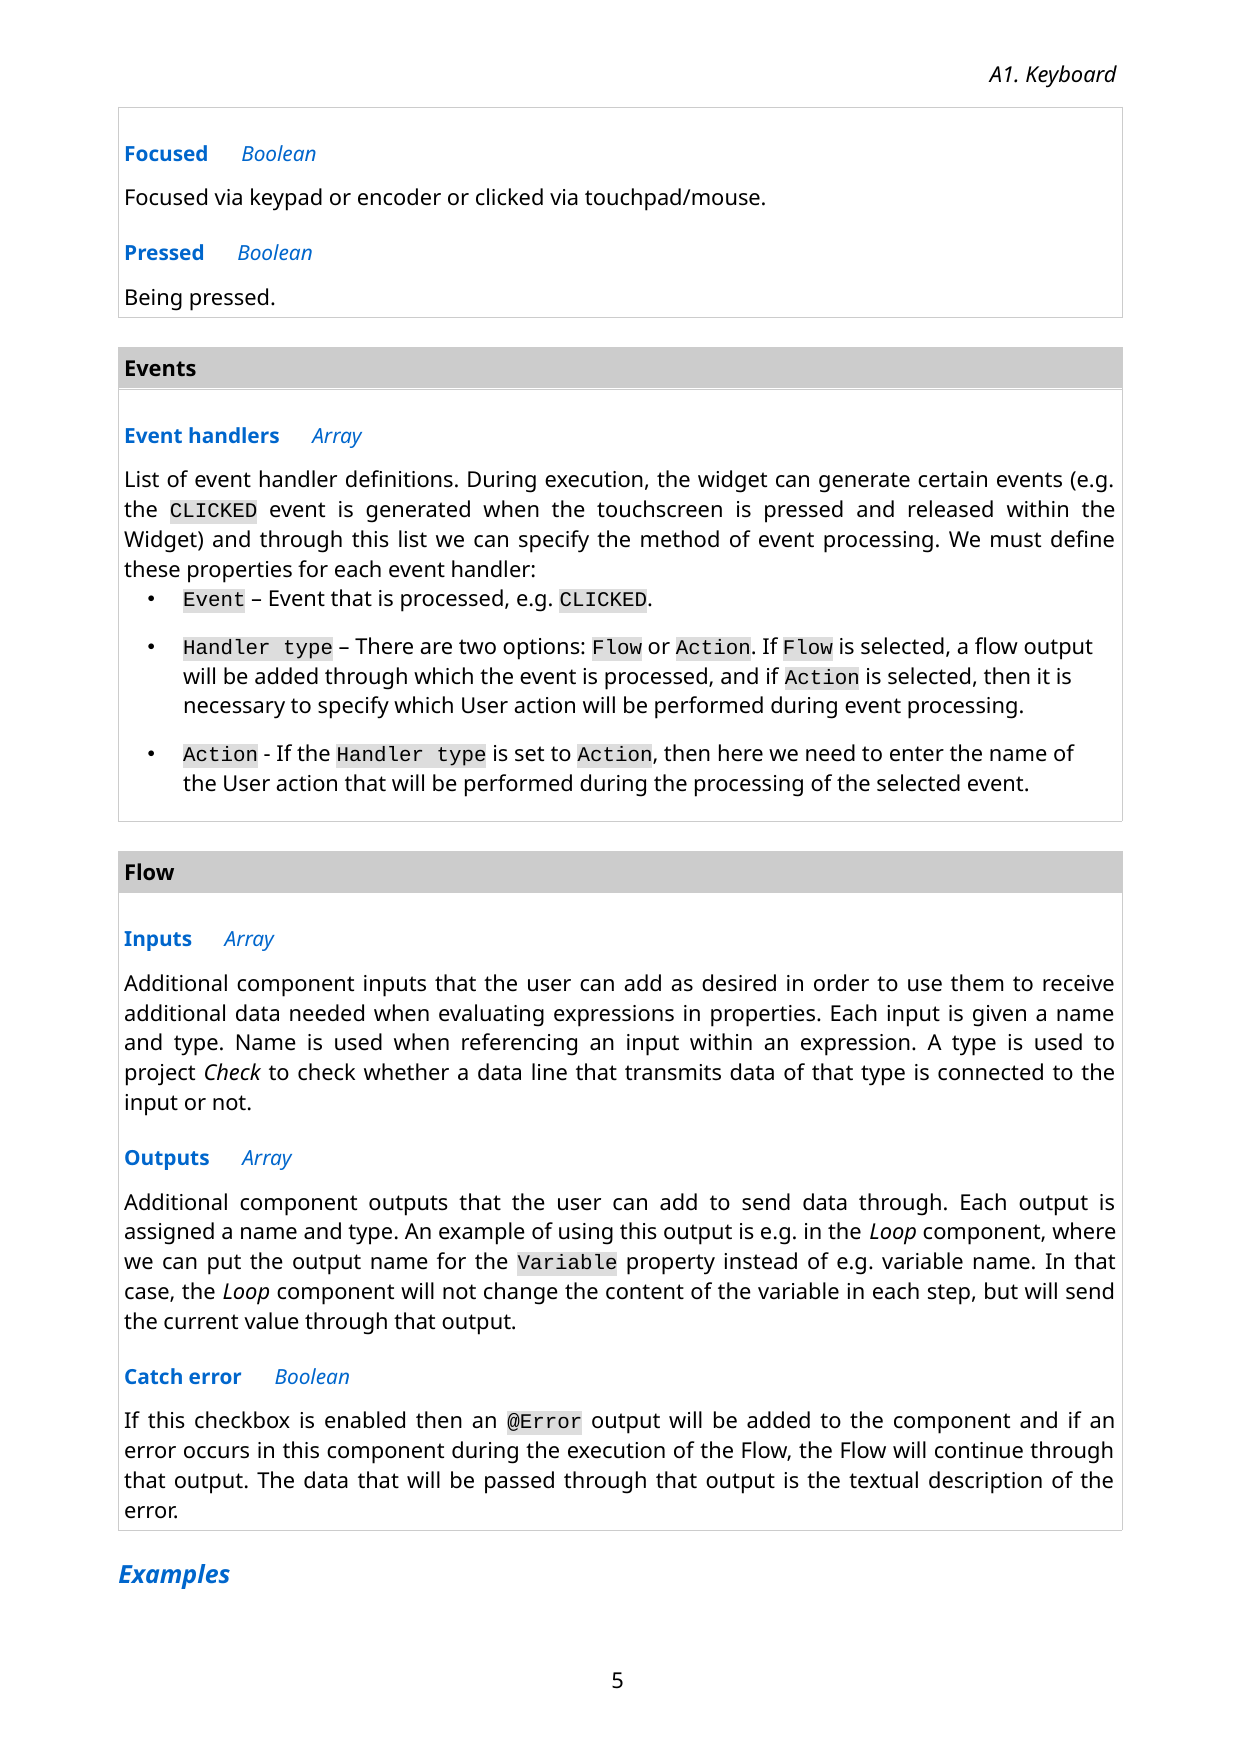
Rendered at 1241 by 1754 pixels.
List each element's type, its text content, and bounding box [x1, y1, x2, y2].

table_cell Focused Boolean Focused via keypad or encoder or clicked via touchpad/mouse. Pressed Boolean Being pressed. [119, 108, 1122, 317]
subtitle Examples [118, 1557, 1122, 1591]
table_header Events [119, 348, 1122, 388]
table_cell Inputs Array Additional component inputs that the user can add as desired in order to use them to receive additional data needed when evaluating expressions in properties. Each input is given a name and type. Name is used when referencing an input within an expression. A type is used to project Check to check whether a data line that transmits data of that type is connected to the input or not. Outputs Array Additional component outputs that the user can add to send data through. Each output is assigned a name and type. An example of using this output is e.g. in the Loop component, where we can put the output name for the Variable property instead of e.g. variable name. In that case, the Loop component will not change the content of the variable in each step, but will send the current value through that output. Catch error Boolean If this checkbox is enabled then an @Error output will be added to the component and if an error occurs in this component during the execution of the Flow, the Flow will continue through that output. The data that will be passed through that output is the textual description of the error. [119, 893, 1122, 1530]
table_cell Event handlers Array List of event handler definitions. During execution, the widget can generate certain events (e.g. the CLICKED event is generated when the touchscreen is pressed and released within the Widget) and through this list we can specify the method of event processing. We must define these properties for each event handler: Event – Event that is processed, e.g. CLICKED. Handler type – There are two options: Flow or Action. If Flow is selected, a flow output will be added through which the event is processed, and if Action is selected, then it is necessary to specify which User action will be performed during event processing. Action - If the Handler type is set to Action, then here we need to enter the name of the User action that will be performed during the processing of the selected event. [119, 390, 1122, 821]
table_header Flow [119, 852, 1122, 892]
